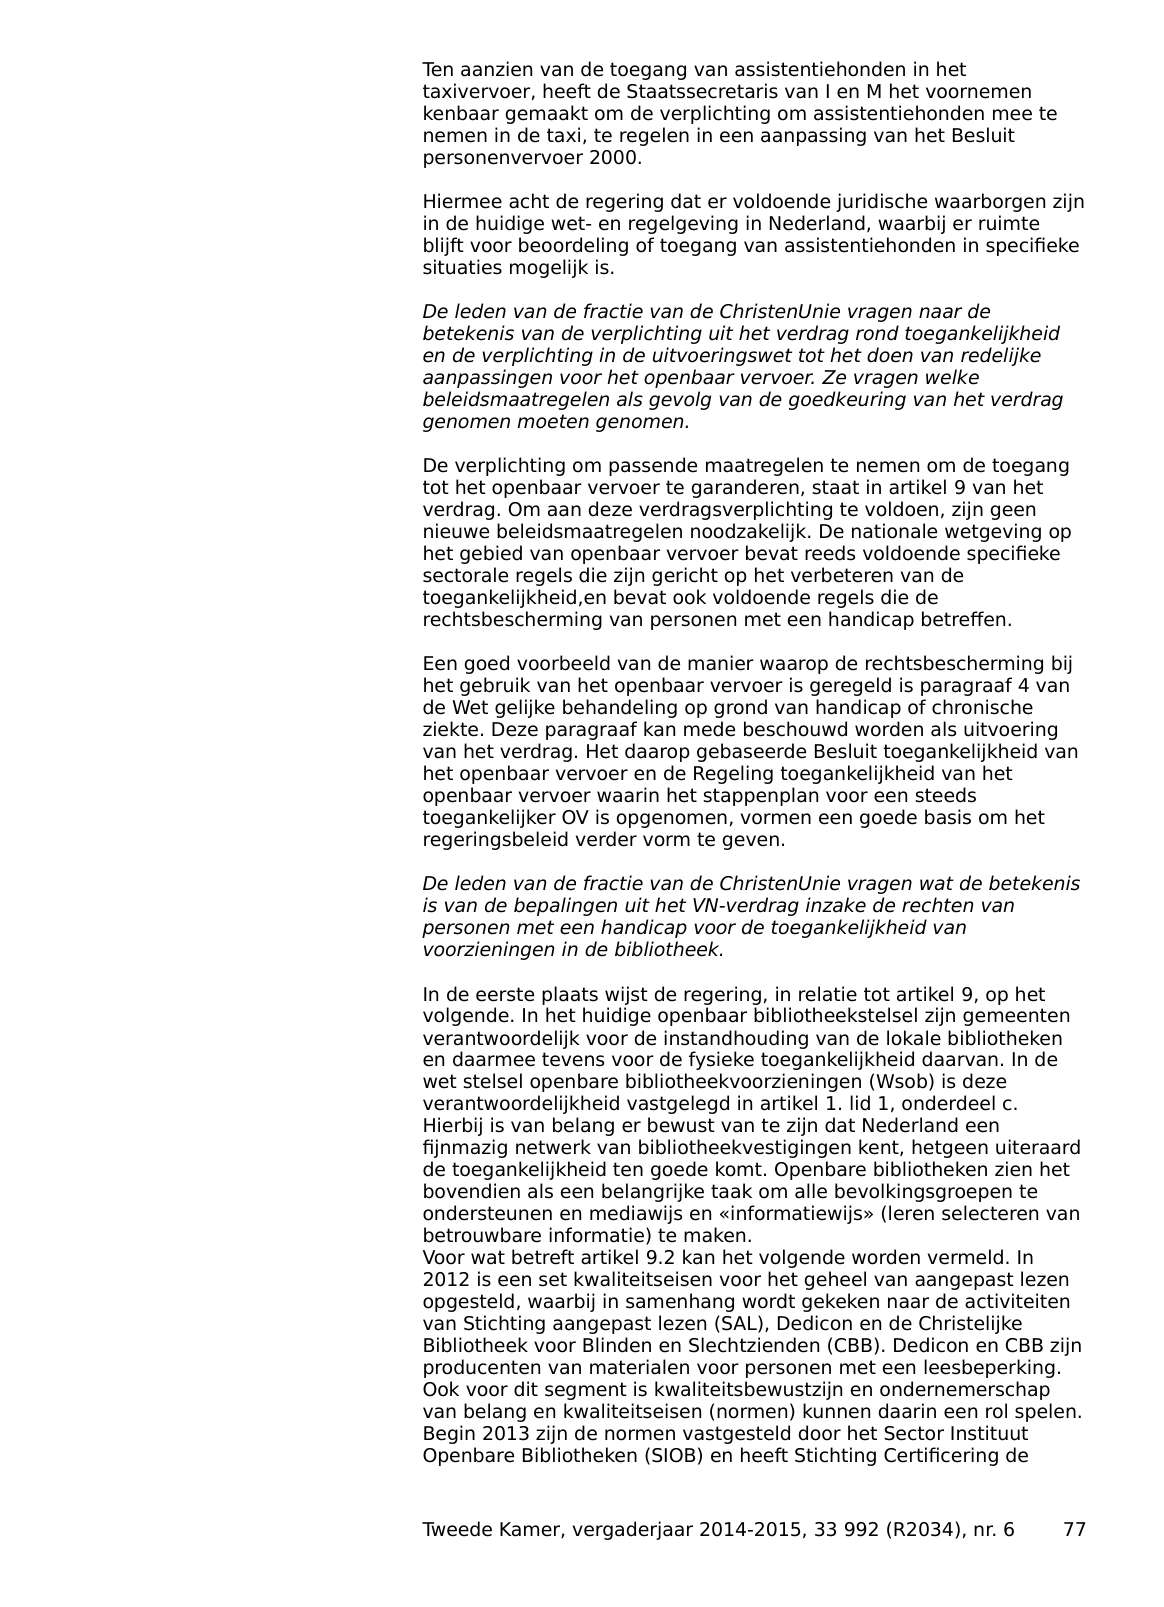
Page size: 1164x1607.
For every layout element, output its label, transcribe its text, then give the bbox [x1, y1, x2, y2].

text Een goed voorbeeld van de manier waarop de rechtsbescherming bij het gebruik van het openbaar vervoer is geregeld is paragraaf 4 van de Wet gelijke behandeling op grond van handicap of chronische ziekte. Deze paragraaf kan mede beschouwd worden als uitvoering van het verdrag. Het daarop gebaseerde Besluit toegankelijkheid van het openbaar vervoer en de Regeling toegankelijkheid van het openbaar vervoer waarin het stappenplan voor een steeds toegankelijker OV is opgenomen, vormen een goede basis om het regeringsbeleid verder vorm te geven. [422, 653, 1087, 851]
text De leden van de fractie van de ChristenUnie vragen wat de betekenis is van de bepalingen uit het VN-verdrag inzake de rechten van personen met een handicap voor de toegankelijkheid van voorzieningen in de bibliotheek. [422, 873, 1087, 961]
text Hiermee acht de regering dat er voldoende juridische waarborgen zijn in de huidige wet- en regelgeving in Nederland, waarbij er ruimte blijft voor beoordeling of toegang van assistentiehonden in specifieke situaties mogelijk is. [422, 191, 1087, 279]
text Ten aanzien van de toegang van assistentiehonden in het taxivervoer, heeft de Staatssecretaris van I en M het voornemen kenbaar gemaakt om de verplichting om assistentiehonden mee te nemen in de taxi, te regelen in een aanpassing van het Besluit personenvervoer 2000. [422, 59, 1087, 169]
text De leden van de fractie van de ChristenUnie vragen naar de betekenis van de verplichting uit het verdrag rond toegankelijkheid en de verplichting in de uitvoeringswet tot het doen van redelijke aanpassingen voor het openbaar vervoer. Ze vragen welke beleidsmaatregelen als gevolg van de goedkeuring van het verdrag genomen moeten genomen. [422, 301, 1087, 433]
text De verplichting om passende maatregelen te nemen om de toegang tot het openbaar vervoer te garanderen, staat in artikel 9 van het verdrag. Om aan deze verdragsverplichting te voldoen, zijn geen nieuwe beleidsmaatregelen noodzakelijk. De nationale wetgeving op het gebied van openbaar vervoer bevat reeds voldoende specifieke sectorale regels die zijn gericht op het verbeteren van de toegankelijkheid,en bevat ook voldoende regels die de rechtsbescherming van personen met een handicap betreffen. [422, 455, 1087, 631]
text Voor wat betreft artikel 9.2 kan het volgende worden vermeld. In 2012 is een set kwaliteitseisen voor het geheel van aangepast lezen opgesteld, waarbij in samenhang wordt gekeken naar de activiteiten van Stichting aangepast lezen (SAL), Dedicon en de Christelijke Bibliotheek voor Blinden en Slechtzienden (CBB). Dedicon en CBB zijn producenten van materialen voor personen met een leesbeperking. Ook voor dit segment is kwaliteitsbewustzijn en ondernemerschap van belang en kwaliteitseisen (normen) kunnen daarin een rol spelen. Begin 2013 zijn de normen vastgesteld door het Sector Instituut Openbare Bibliotheken (SIOB) en heeft Stichting Certificering de [422, 1247, 1087, 1467]
text Hierbij is van belang er bewust van te zijn dat Nederland een fijnmazig netwerk van bibliotheekvestigingen kent, hetgeen uiteraard de toegankelijkheid ten goede komt. Openbare bibliotheken zien het bovendien als een belangrijke taak om alle bevolkingsgroepen te ondersteunen en mediawijs en «informatiewijs» (leren selecteren van betrouwbare informatie) te maken. [422, 1115, 1087, 1247]
text In de eerste plaats wijst de regering, in relatie tot artikel 9, op het volgende. In het huidige openbaar bibliotheekstelsel zijn gemeenten verantwoordelijk voor de instandhouding van de lokale bibliotheken en daarmee tevens voor de fysieke toegankelijkheid daarvan. In de wet stelsel openbare bibliotheekvoorzieningen (Wsob) is deze verantwoordelijkheid vastgelegd in artikel 1. lid 1, onderdeel c. [422, 983, 1087, 1115]
